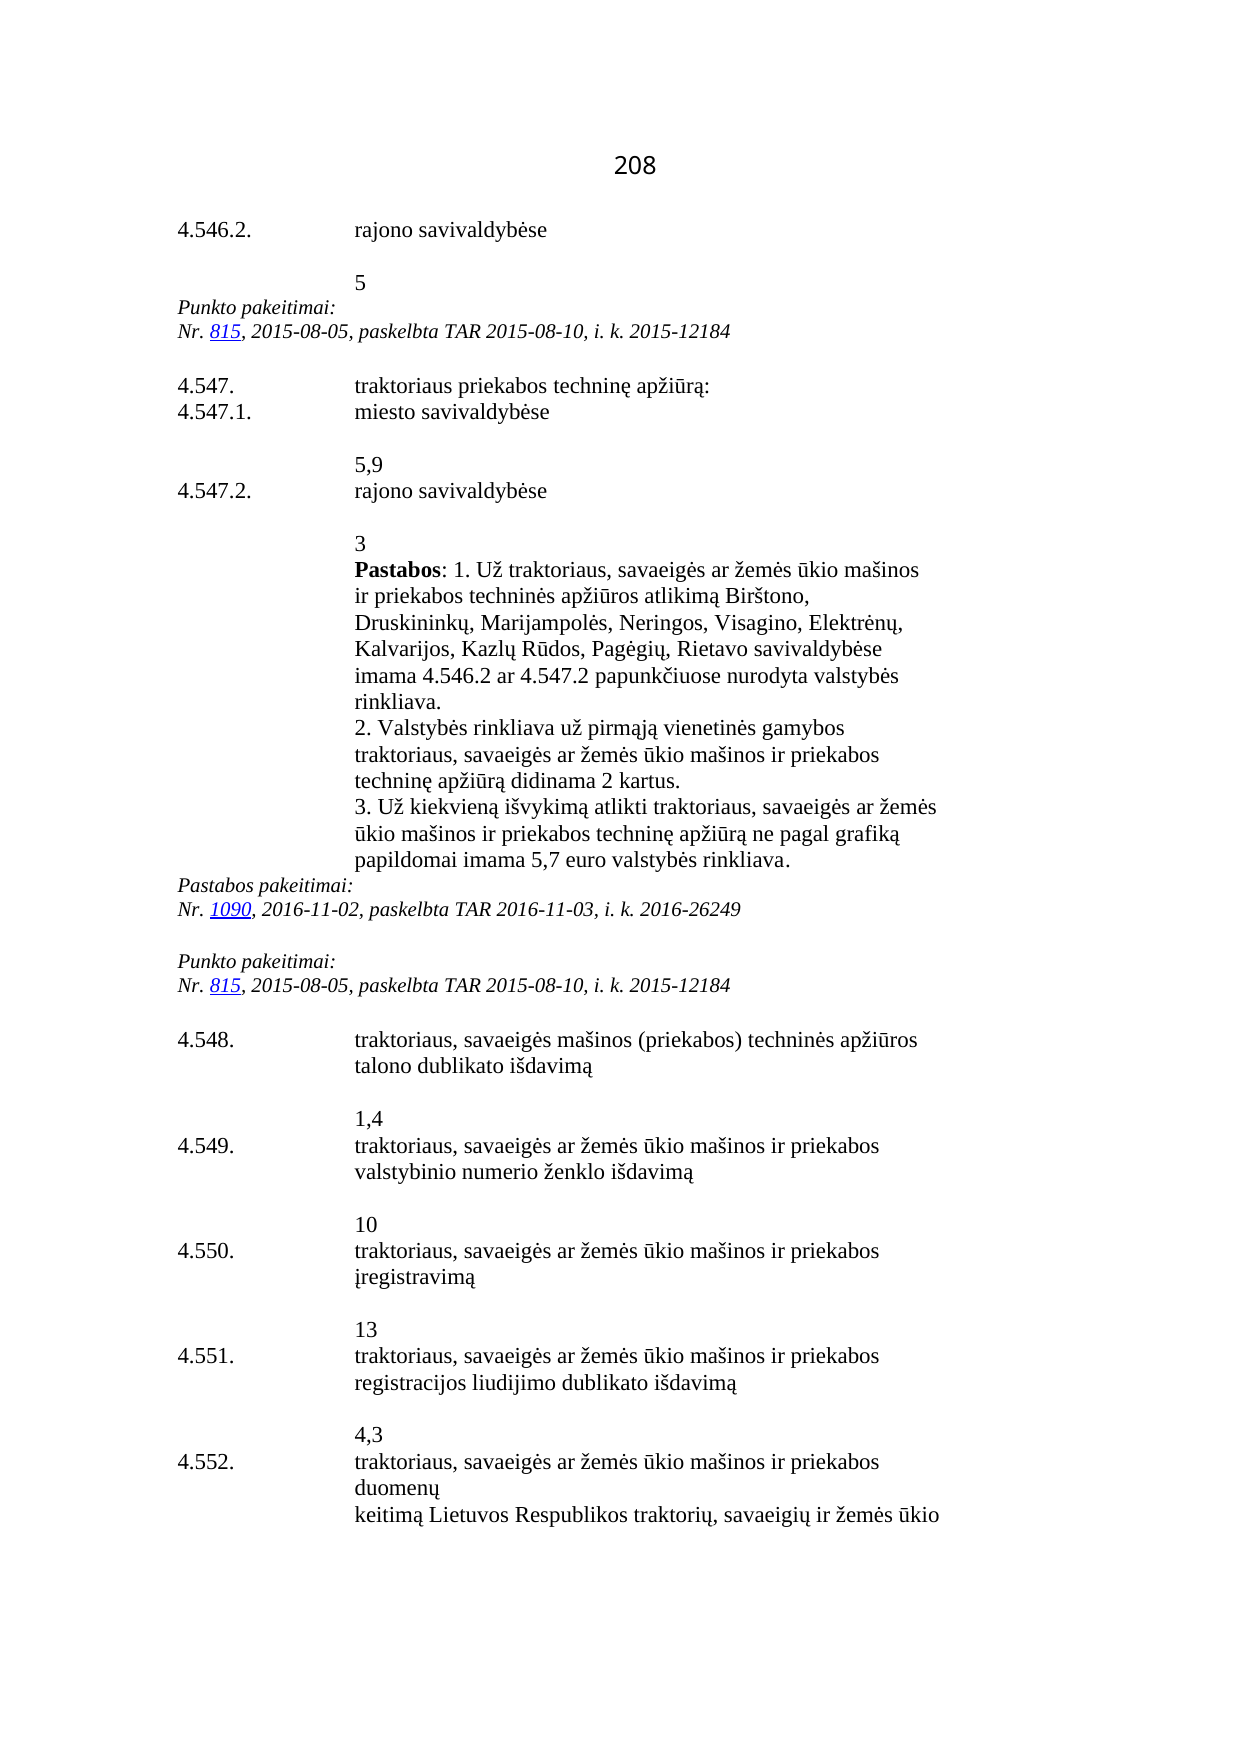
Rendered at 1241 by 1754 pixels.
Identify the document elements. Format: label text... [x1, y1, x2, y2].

text ūkio mašinos ir priekabos techninę apžiūrą ne pagal grafiką [354, 820, 945, 846]
text 4.552. traktoriaus, savaeigės ar žemės ūkio mašinos ir priekabos duomenų [177, 1448, 945, 1501]
text techninę apžiūrą didinama 2 kartus. [354, 767, 945, 793]
text imama 4.546.2 ar 4.547.2 papunkčiuose nurodyta valstybės [354, 662, 945, 688]
text Nr. 815, 2015-08-05, paskelbta TAR 2015-08-10, i. k. 2015-12184 [177, 973, 1093, 997]
text Punkto pakeitimai: [177, 295, 1093, 319]
text Nr. 815, 2015-08-05, paskelbta TAR 2015-08-10, i. k. 2015-12184 [177, 319, 1093, 343]
text Pastabos pakeitimai: [177, 872, 1093, 897]
text talono dublikato išdavimą 1,4 [354, 1053, 945, 1132]
text registracijos liudijimo dublikato išdavimą 4,3 [354, 1369, 945, 1448]
text Druskininkų, Marijampolės, Neringos, Visagino, Elektrėnų, [354, 609, 945, 635]
text keitimą Lietuvos Respublikos traktorių, savaeigių ir žemės ūkio [354, 1501, 945, 1527]
text Pastabos: 1. Už traktoriaus, savaeigės ar žemės ūkio mašinos [354, 556, 945, 583]
text 4.548. traktoriaus, savaeigės mašinos (priekabos) techninės apžiūros [177, 1026, 945, 1053]
text 4.547. traktoriaus priekabos techninę apžiūrą: [177, 372, 945, 398]
text Nr. 1090, 2016-11-02, paskelbta TAR 2016-11-03, i. k. 2016-26249 [177, 897, 1093, 921]
text 2. Valstybės rinkliava už pirmąją vienetinės gamybos [354, 714, 945, 741]
text 4.547.1. miesto savivaldybėse 5,9 [177, 398, 945, 477]
text 4.550. traktoriaus, savaeigės ar žemės ūkio mašinos ir priekabos [177, 1237, 945, 1263]
text ir priekabos techninės apžiūros atlikimą Birštono, [354, 583, 945, 609]
text Kalvarijos, Kazlų Rūdos, Pagėgių, Rietavo savivaldybėse [354, 635, 945, 662]
text 4.551. traktoriaus, savaeigės ar žemės ūkio mašinos ir priekabos [177, 1342, 945, 1369]
text 4.547.2. rajono savivaldybėse 3 [177, 477, 945, 556]
text traktoriaus, savaeigės ar žemės ūkio mašinos ir priekabos [354, 741, 945, 767]
text valstybinio numerio ženklo išdavimą 10 [354, 1158, 945, 1237]
text įregistravimą 13 [354, 1263, 945, 1342]
text papildomai imama 5,7 euro valstybės rinkliava. [354, 846, 945, 872]
text rinkliava. [354, 688, 945, 714]
text 4.549. traktoriaus, savaeigės ar žemės ūkio mašinos ir priekabos [177, 1132, 945, 1158]
text 3. Už kiekvieną išvykimą atlikti traktoriaus, savaeigės ar žemės [354, 793, 945, 820]
text 4.546.2. rajono savivaldybėse 5 [177, 216, 945, 295]
text Punkto pakeitimai: [177, 949, 1093, 973]
